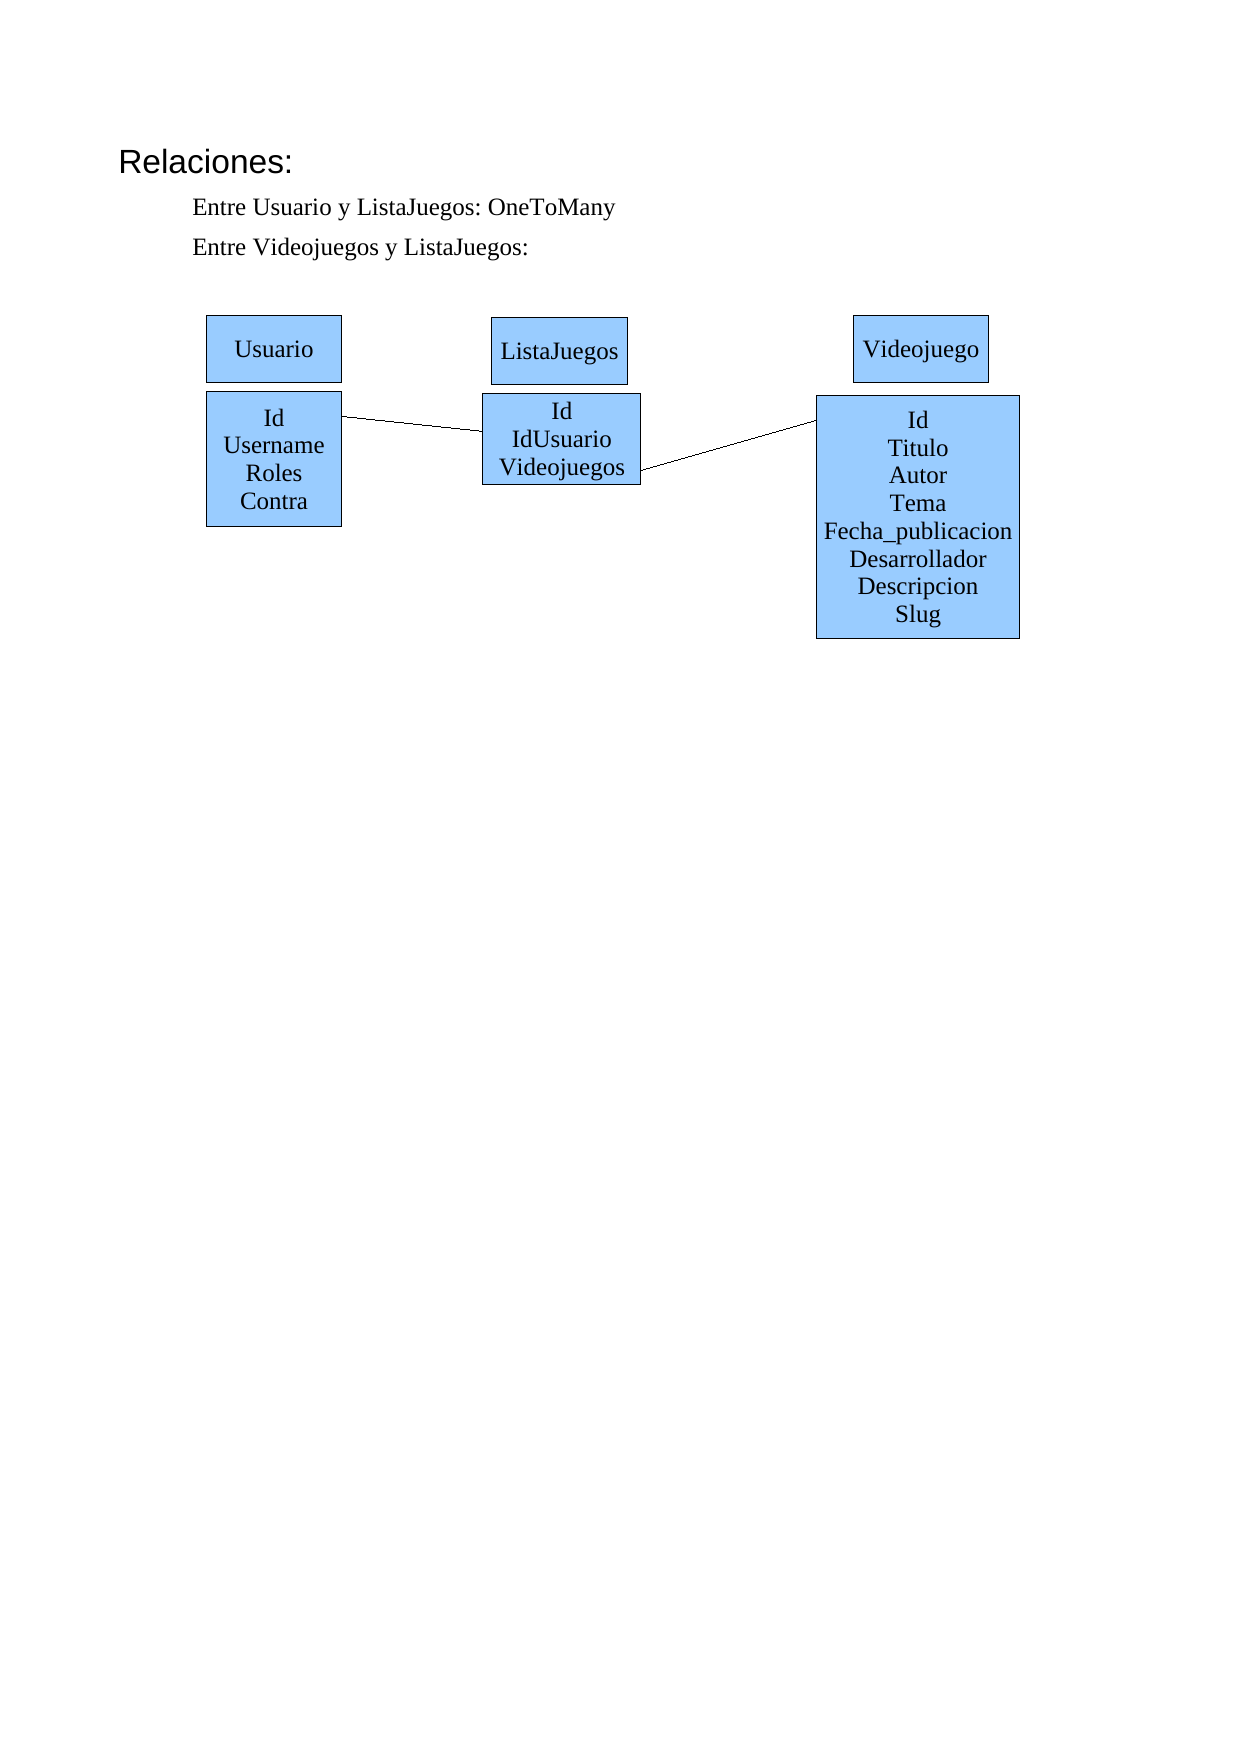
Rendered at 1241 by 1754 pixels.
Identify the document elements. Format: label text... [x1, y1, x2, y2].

text Entre Videojuegos y ListaJuegos: [118, 233, 1122, 261]
text Entre Usuario y ListaJuegos: OneToMany [118, 193, 1122, 221]
subtitle Relaciones: [118, 143, 1122, 181]
